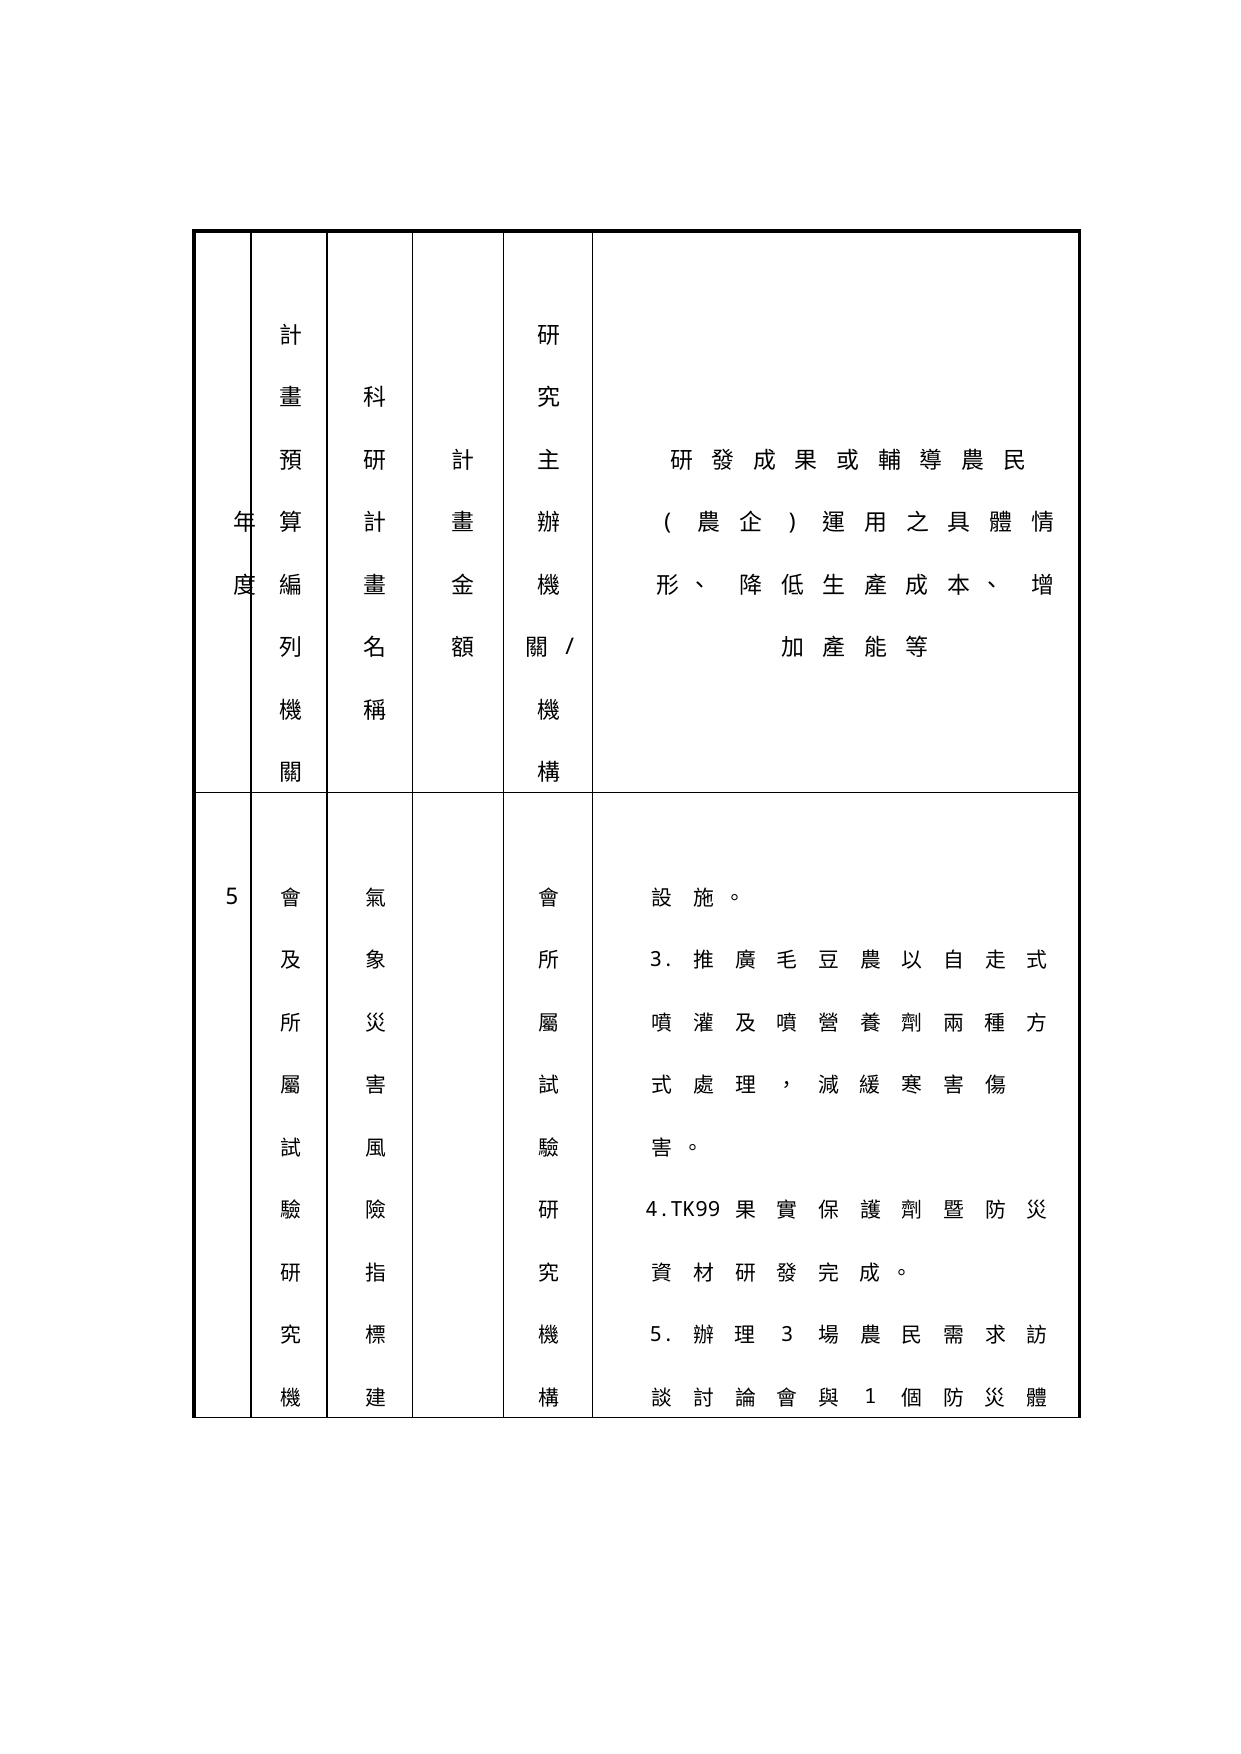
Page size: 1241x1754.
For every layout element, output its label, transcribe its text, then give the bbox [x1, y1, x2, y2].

table_header 研發成果或輔導農民(農企)運用之具體情形、降低生產成本、增加產能等 [593, 233, 1078, 792]
table_cell 5 [196, 793, 250, 1417]
table_cell 會及所屬試驗研究機 [252, 793, 326, 1417]
table_header 計畫預算編列機關 [252, 233, 326, 792]
table_header 研究主辦機關/機構 [504, 233, 592, 792]
table_cell 會所屬試驗研究機構 [504, 793, 592, 1417]
table_header 科研計畫名稱 [328, 233, 412, 792]
table_cell 氣象災害風險指標建 [328, 793, 412, 1417]
table_cell 設施。 3.推廣毛豆農以自走式噴灌及噴營養劑兩種方式處理，減緩寒害傷害。 4.TK99果實保護劑暨防災資材研發完成。 5.辦理3場農民需求訪談討論會與1個防災體 [593, 793, 1078, 1417]
table_cell [413, 793, 503, 1417]
table_header 計畫 金額 [413, 233, 503, 792]
table_header 年度 [196, 233, 250, 792]
